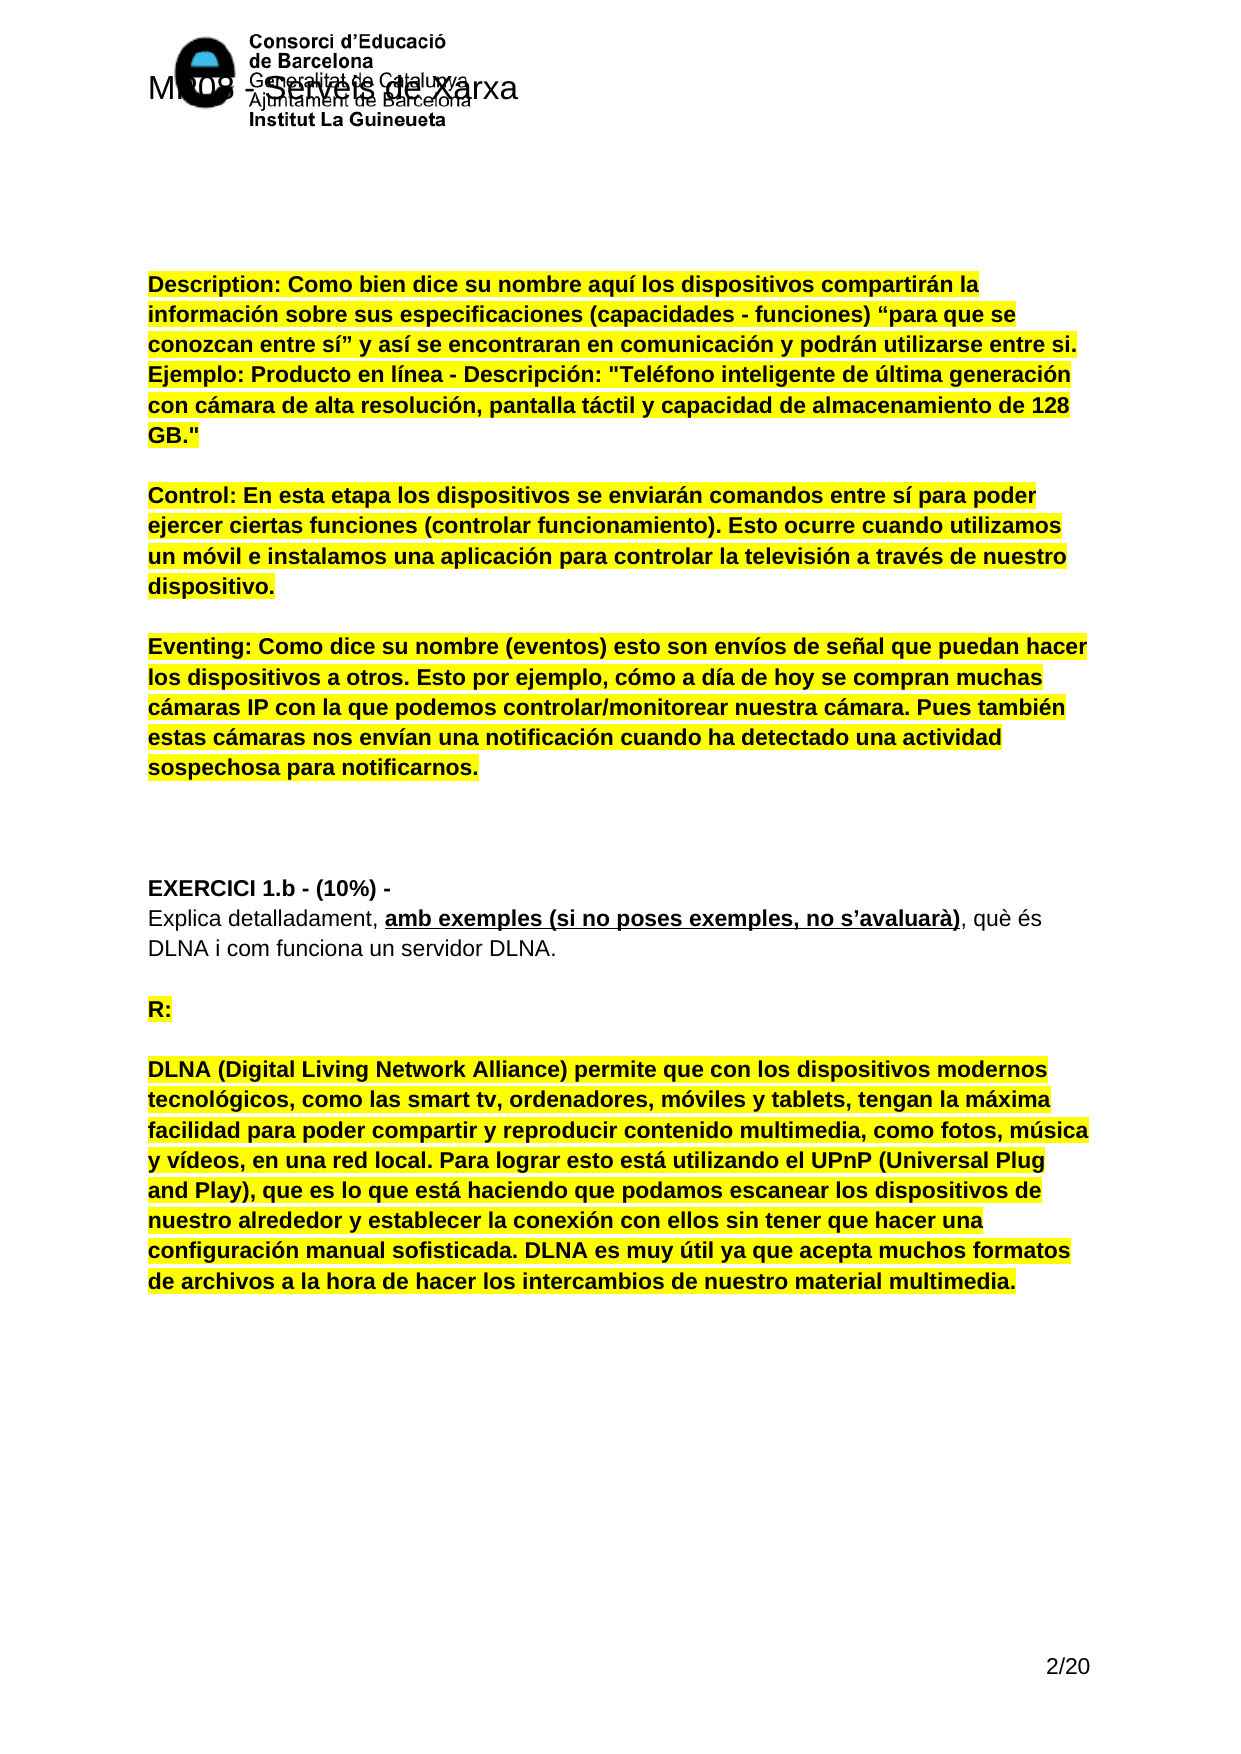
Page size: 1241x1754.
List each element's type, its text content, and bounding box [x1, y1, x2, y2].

picture [166, 18, 481, 140]
text R: [148, 996, 1090, 1022]
text Control: En esta etapa los dispositivos se enviarán comandos entre sí para poder ejercer ciertas funciones (controlar funcionamiento). Esto ocurre cuando utilizamos un móvil e instalamos una aplicación para controlar la televisión a través de nuestro dispositivo. [148, 482, 1090, 599]
text Explica detalladament, amb exemples (si no poses exemples, no s’avaluarà), què és DLNA i com funciona un servidor DLNA. [148, 905, 1090, 962]
text DLNA (Digital Living Network Alliance) permite que con los dispositivos modernos tecnológicos, como las smart tv, ordenadores, móviles y tablets, tengan la máxima facilidad para poder compartir y reproducir contenido multimedia, como fotos, música y vídeos, en una red local. Para lograr esto está utilizando el UPnP (Universal Plug and Play), que es lo que está haciendo que podamos escanear los dispositivos de nuestro alrededor y establecer la conexión con ellos sin tener que hacer una configuración manual sofisticada. DLNA es muy útil ya que acepta muchos formatos de archivos a la hora de hacer los intercambios de nuestro material multimedia. [148, 1056, 1090, 1294]
text EXERCICI 1.b - (10%) - [148, 875, 1090, 901]
text Eventing: Como dice su nombre (eventos) esto son envíos de señal que puedan hacer los dispositivos a otros. Esto por ejemplo, cómo a día de hoy se compran muchas cámaras IP con la que podemos controlar/monitorear nuestra cámara. Pues también estas cámaras nos envían una notificación cuando ha detectado una actividad sospechosa para notificarnos. [148, 633, 1090, 781]
text Description: Como bien dice su nombre aquí los dispositivos compartirán la información sobre sus especificaciones (capacidades - funciones) “para que se conozcan entre sí” y así se encontraran en comunicación y podrán utilizarse entre si. [148, 271, 1090, 358]
text Ejemplo: Producto en línea - Descripción: "Teléfono inteligente de última generación con cámara de alta resolución, pantalla táctil y capacidad de almacenamiento de 128 GB." [148, 361, 1090, 448]
